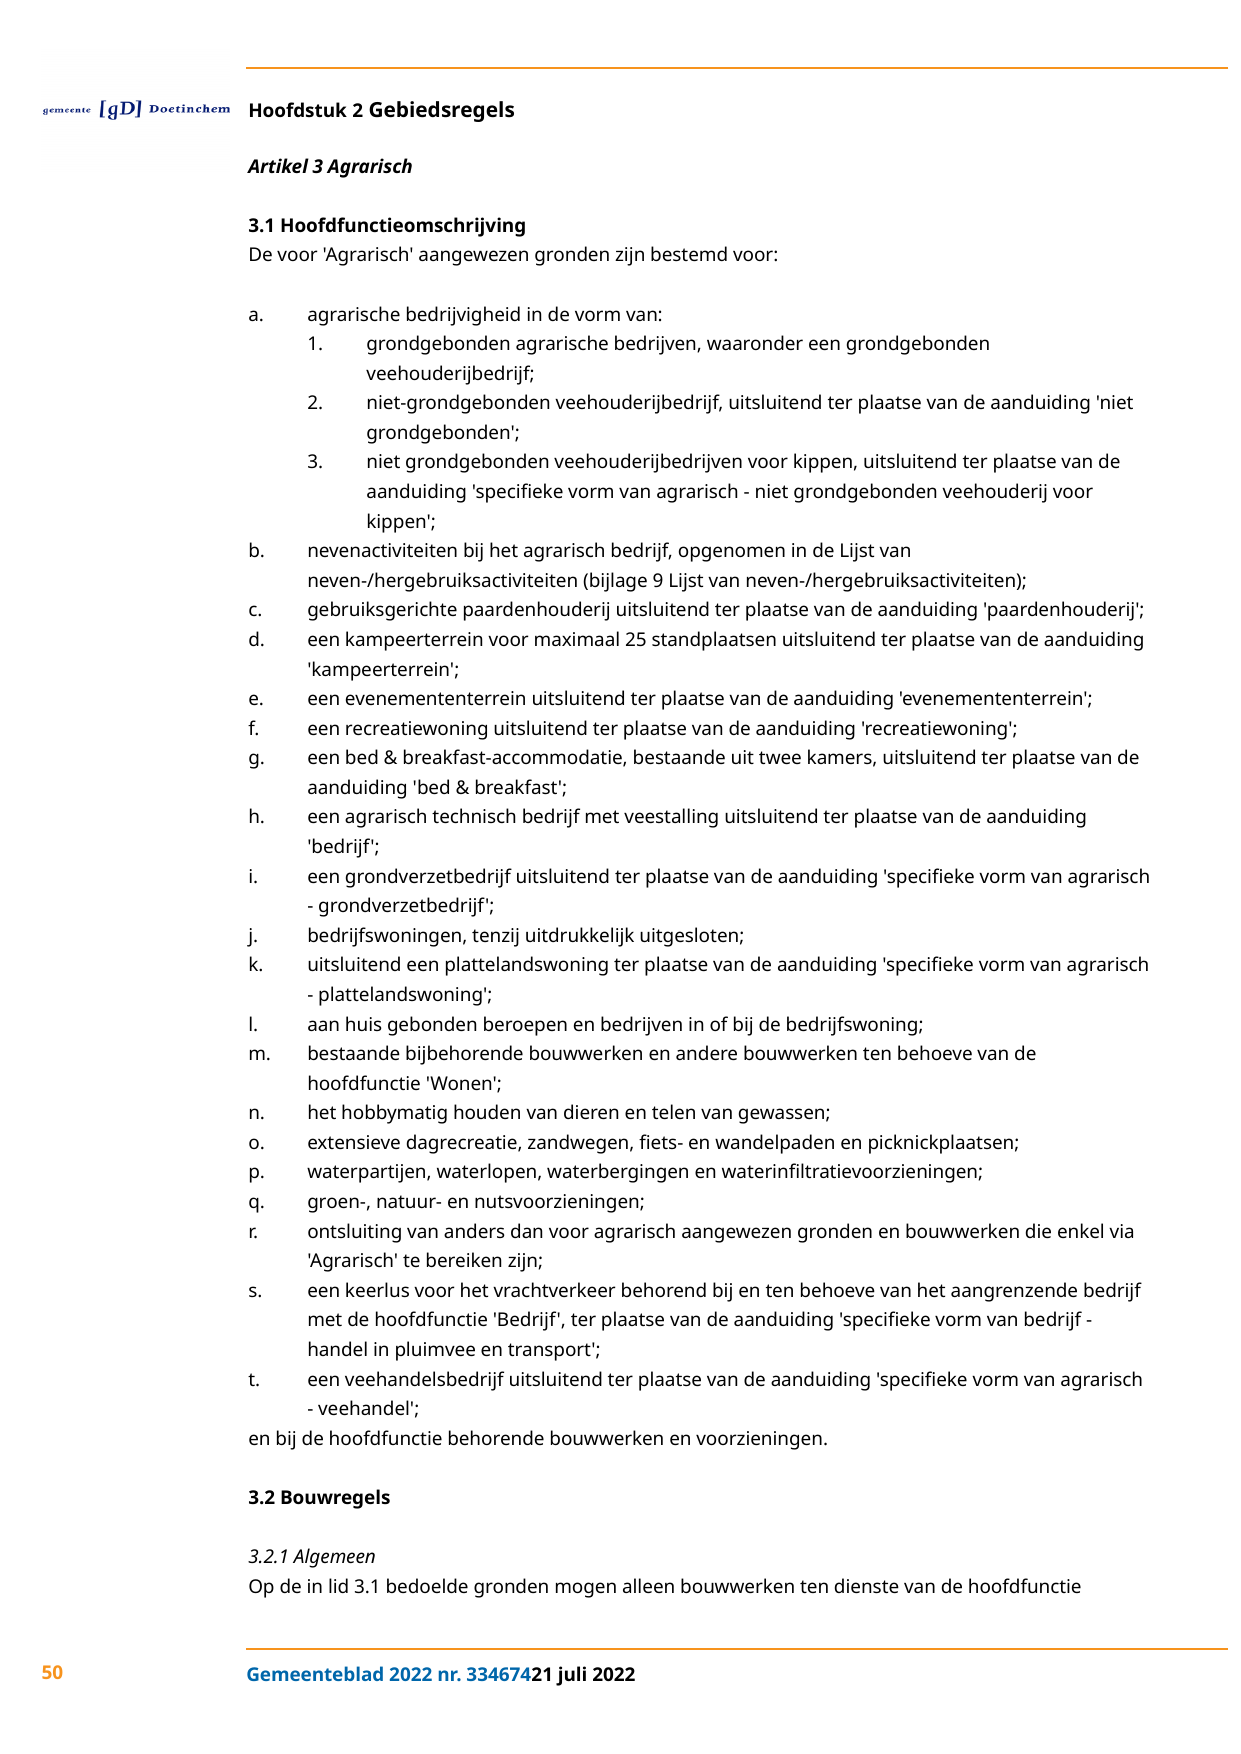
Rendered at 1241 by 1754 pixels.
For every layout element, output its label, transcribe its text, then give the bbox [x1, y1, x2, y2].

list aan huis gebonden beroepen en bedrijven in of bij de bedrijfswoning; [248, 1011, 1152, 1037]
text 3.2.1 Algemeen [248, 1543, 1152, 1569]
list nevenactiviteiten bij het agrarisch bedrijf, opgenomen in de Lijst van neven-/hergebruiksactiviteiten (bijlage 9 Lijst van neven-/hergebruiksactiviteiten); [248, 537, 1152, 593]
list een kampeerterrein voor maximaal 25 standplaatsen uitsluitend ter plaatse van de aanduiding 'kampeerterrein'; [248, 626, 1152, 682]
picture [41, 47, 231, 172]
list een keerlus voor het vrachtverkeer behorend bij en ten behoeve van het aangrenzende bedrijf met de hoofdfunctie 'Bedrijf', ter plaatse van de aanduiding 'specifieke vorm van bedrijf - handel in pluimvee en transport'; [248, 1277, 1152, 1362]
text 3.1 Hoofdfunctieomschrijving [248, 212, 1152, 238]
list gebruiksgerichte paardenhouderij uitsluitend ter plaatse van de aanduiding 'paardenhouderij'; [248, 597, 1152, 622]
list grondgebonden agrarische bedrijven, waaronder een grondgebonden veehouderijbedrijf; [307, 330, 1152, 386]
list een veehandelsbedrijf uitsluitend ter plaatse van de aanduiding 'specifieke vorm van agrarisch - veehandel'; [248, 1366, 1152, 1421]
list ontsluiting van anders dan voor agrarisch aangewezen gronden en bouwwerken die enkel via 'Agrarisch' te bereiken zijn; [248, 1218, 1152, 1273]
list waterpartijen, waterlopen, waterbergingen en waterinfiltratievoorzieningen; [248, 1159, 1152, 1184]
text en bij de hoofdfunctie behorende bouwwerken en voorzieningen. [248, 1425, 1152, 1451]
list bedrijfswoningen, tenzij uitdrukkelijk uitgesloten; [248, 922, 1152, 948]
list niet grondgebonden veehouderijbedrijven voor kippen, uitsluitend ter plaatse van de aanduiding 'specifieke vorm van agrarisch - niet grondgebonden veehouderij voor kippen'; [307, 449, 1152, 534]
list bestaande bijbehorende bouwwerken en andere bouwwerken ten behoeve van de hoofdfunctie 'Wonen'; [248, 1040, 1152, 1096]
text 3.2 Bouwregels [248, 1484, 1152, 1510]
list niet-grondgebonden veehouderijbedrijf, uitsluitend ter plaatse van de aanduiding 'niet grondgebonden'; [307, 389, 1152, 445]
text Hoofdstuk 2 Gebiedsregels [248, 95, 1152, 123]
list agrarische bedrijvigheid in de vorm van: [248, 301, 1152, 327]
list extensieve dagrecreatie, zandwegen, fiets- en wandelpaden en picknickplaatsen; [248, 1129, 1152, 1155]
text De voor 'Agrarisch' aangewezen gronden zijn bestemd voor: [248, 242, 1152, 267]
list het hobbymatig houden van dieren en telen van gewassen; [248, 1099, 1152, 1125]
list uitsluitend een plattelandswoning ter plaatse van de aanduiding 'specifieke vorm van agrarisch - plattelandswoning'; [248, 952, 1152, 1007]
list een recreatiewoning uitsluitend ter plaatse van de aanduiding 'recreatiewoning'; [248, 715, 1152, 741]
list een grondverzetbedrijf uitsluitend ter plaatse van de aanduiding 'specifieke vorm van agrarisch - grondverzetbedrijf'; [248, 863, 1152, 918]
text Artikel 3 Agrarisch [248, 153, 1152, 179]
list een agrarisch technisch bedrijf met veestalling uitsluitend ter plaatse van de aanduiding 'bedrijf'; [248, 804, 1152, 859]
list groen-, natuur- en nutsvoorzieningen; [248, 1188, 1152, 1214]
list een evenemententerrein uitsluitend ter plaatse van de aanduiding 'evenemententerrein'; [248, 685, 1152, 711]
list een bed & breakfast-accommodatie, bestaande uit twee kamers, uitsluitend ter plaatse van de aanduiding 'bed & breakfast'; [248, 744, 1152, 800]
text Op de in lid 3.1 bedoelde gronden mogen alleen bouwwerken ten dienste van de hoofdfunctie [248, 1573, 1152, 1599]
